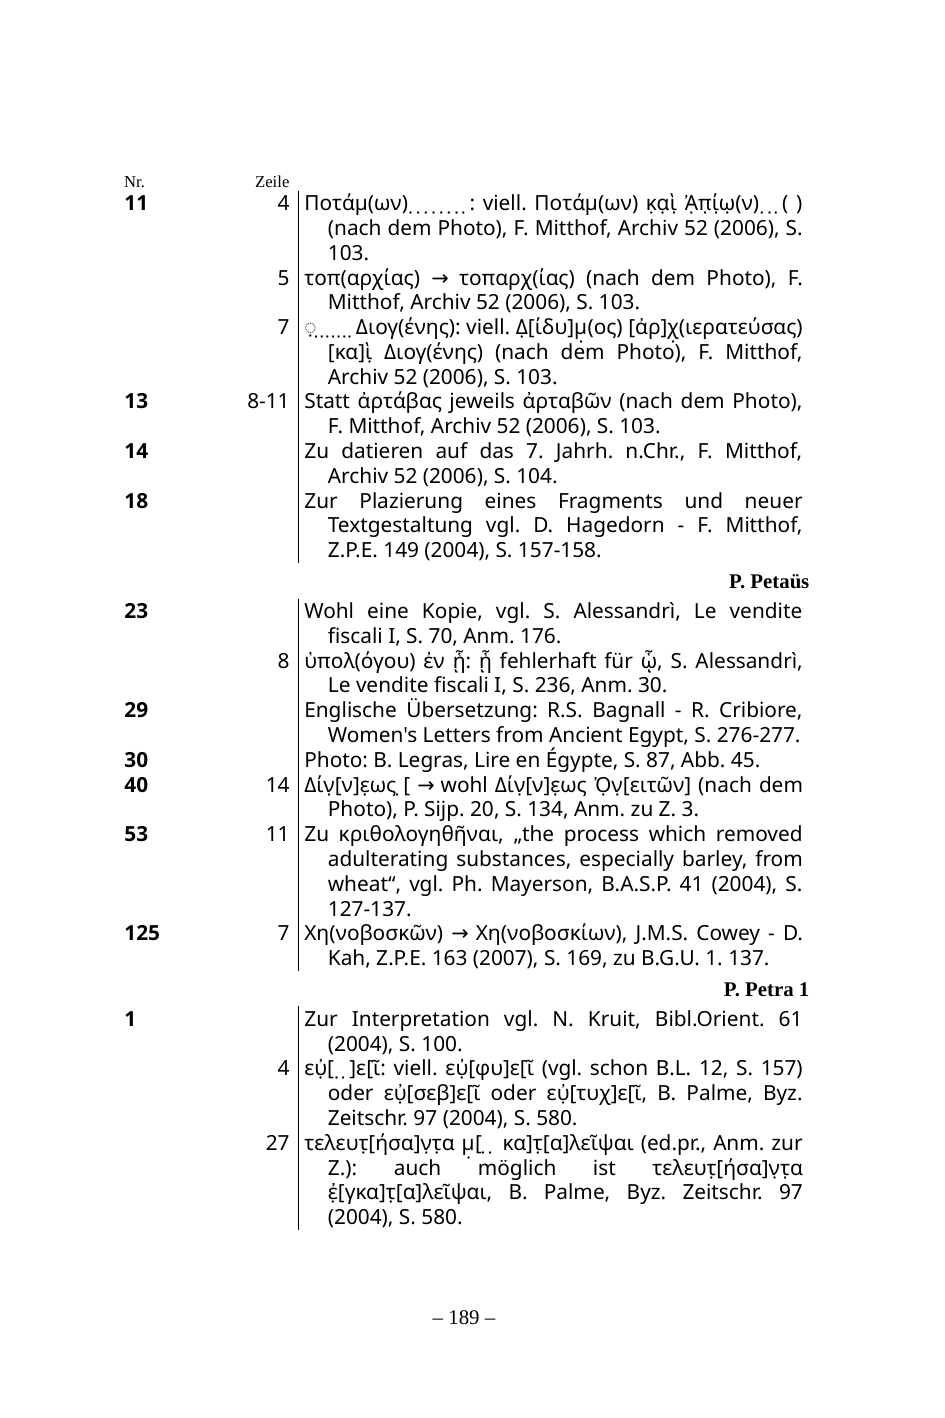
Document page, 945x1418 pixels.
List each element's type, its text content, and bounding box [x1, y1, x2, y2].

table_cell 30 [118, 748, 298, 772]
table_cell [118, 1056, 207, 1130]
subtitle P. Petaüs [118, 569, 809, 593]
table_cell 7 [207, 921, 298, 971]
table_cell 14 [207, 772, 298, 822]
table_cell Zu κριθολογηθῆναι, „the process which removed adulterating substances, especially barley, from wheat“, vgl. Ph. Mayerson, B.A.S.P. 41 (2004), S. 127-137. [299, 822, 809, 921]
table_cell 125 [118, 921, 207, 971]
table_cell τοπ(αρχίας) → τοπαρχ(ίας) (nach dem Photo), F. Mitthof, Archiv 52 (2006), S. 103. [299, 265, 809, 315]
subtitle P. Petra 1 [118, 976, 809, 1001]
table_cell Statt ἀρτάβας jeweils ἀρταβῶν (nach dem Photo), F. Mitthof, Archiv 52 (2006), S. 103. [299, 389, 809, 439]
table_cell Δίν̣[ν]ε̣ως ̣[ → wohl Δίν̣[ν]ε̣ως Ὀ̣ν̣[ειτῶν] (nach dem Photo), P. Sijp. 20, S. 134, Anm. zu Z. 3. [299, 772, 809, 822]
table_cell εὐ̣[ ̣ ̣]ε[ῖ: viell. εὐ̣[φυ]ε[ῖ (vgl. schon B.L. 12, S. 157) oder εὐ̣[σεβ]ε[ῖ oder εὐ̣[τυχ]ε[ῖ, B. Palme, Byz. Zeitschr. 97 (2004), S. 580. [299, 1056, 809, 1130]
table_cell τελευτ̣[ήσα]ν̣τ̣α μ̣[ ̣ ̣ κα]τ̣[α]λεῖψαι (ed.pr., Anm. zur Z.): auch möglich ist τελευτ̣[ήσα]ν̣τ̣α ἐ̣[γκα]τ̣[α]λεῖψαι, B. Palme, Byz. Zeitschr. 97 (2004), S. 580. [299, 1130, 809, 1229]
table_cell 29 [118, 698, 298, 747]
table_cell 53 [118, 822, 207, 921]
table_cell 8 [207, 648, 298, 698]
table_header Wohl eine Kopie, vgl. S. Alessandrì, Le vendite fiscali I, S. 70, Anm. 176. [299, 599, 809, 648]
table_cell 27 [207, 1130, 298, 1229]
table_cell 18 [118, 488, 298, 563]
table_cell Photo: B. Legras, Lire en Égypte, S. 87, Abb. 45. [299, 748, 809, 772]
table_cell Ποτάμ(ων) ̣ ̣ ̣ ̣ ̣ ̣ ̣ ̣: viell. Ποτάμ(ων) κ̣α̣ὶ̣ Ἀ̣π̣ί̣ω̣(ν) ̣ ̣ ̣( ) (nach dem Photo), F. Mitthof, Archiv 52 (2006), S. 103. [299, 191, 809, 265]
table_cell 11 [207, 822, 298, 921]
table_cell 4 [207, 191, 298, 265]
table_cell [118, 315, 207, 389]
table_cell 14 [118, 439, 298, 488]
table_cell 40 [118, 772, 207, 822]
table_cell Χη(νοβοσκῶν) → Χη(νοβοσκίων), J.M.S. Cowey - D. Kah, Z.P.E. 163 (2007), S. 169, zu B.G.U. 1. 137. [299, 921, 809, 971]
table_cell 8-11 [207, 389, 298, 439]
table_cell 5 [207, 265, 298, 315]
table_header Zur Interpretation vgl. N. Kruit, Bibl.Orient. 61 (2004), S. 100. [299, 1006, 809, 1056]
table_cell 11 [118, 191, 207, 265]
table_cell [118, 648, 207, 698]
table_header 23 [118, 599, 298, 648]
table_cell [118, 265, 207, 315]
table_cell [118, 1130, 207, 1229]
table_cell Englische Übersetzung: R.S. Bagnall - R. Cribiore, Women's Letters from Ancient Egypt, S. 276-277. [299, 698, 809, 747]
table_cell Zur Plazierung eines Fragments und neuer Textgestaltung vgl. D. Hagedorn - F. Mitthof, Z.P.E. 149 (2004), S. 157-158. [299, 488, 809, 563]
table_cell 7 [207, 315, 298, 389]
table_cell 4 [207, 1056, 298, 1130]
table_cell Zu datieren auf das 7. Jahrh. n.Chr., F. Mitthof, Archiv 52 (2006), S. 104. [299, 439, 809, 488]
table_cell ὑπολ(όγου) ἐν ᾗ: ᾗ fehlerhaft für ᾧ, S. Alessandrì, Le vendite fiscali I, S. 236, Anm. 30. [299, 648, 809, 698]
table_cell 13 [118, 389, 207, 439]
table_header 1 [118, 1006, 298, 1056]
table_cell ̣ ̣ ̣ ̣ ̣ ̣ ̣ ̣Διογ(ένης): viell. Δ̣[ίδυ]μ̣(ος) [ἀρ]χ̣(ιερατεύσας) [κα]ὶ̣ Διογ(ένης) (nach dem Photo), F. Mitthof, Archiv 52 (2006), S. 103. [299, 315, 809, 389]
